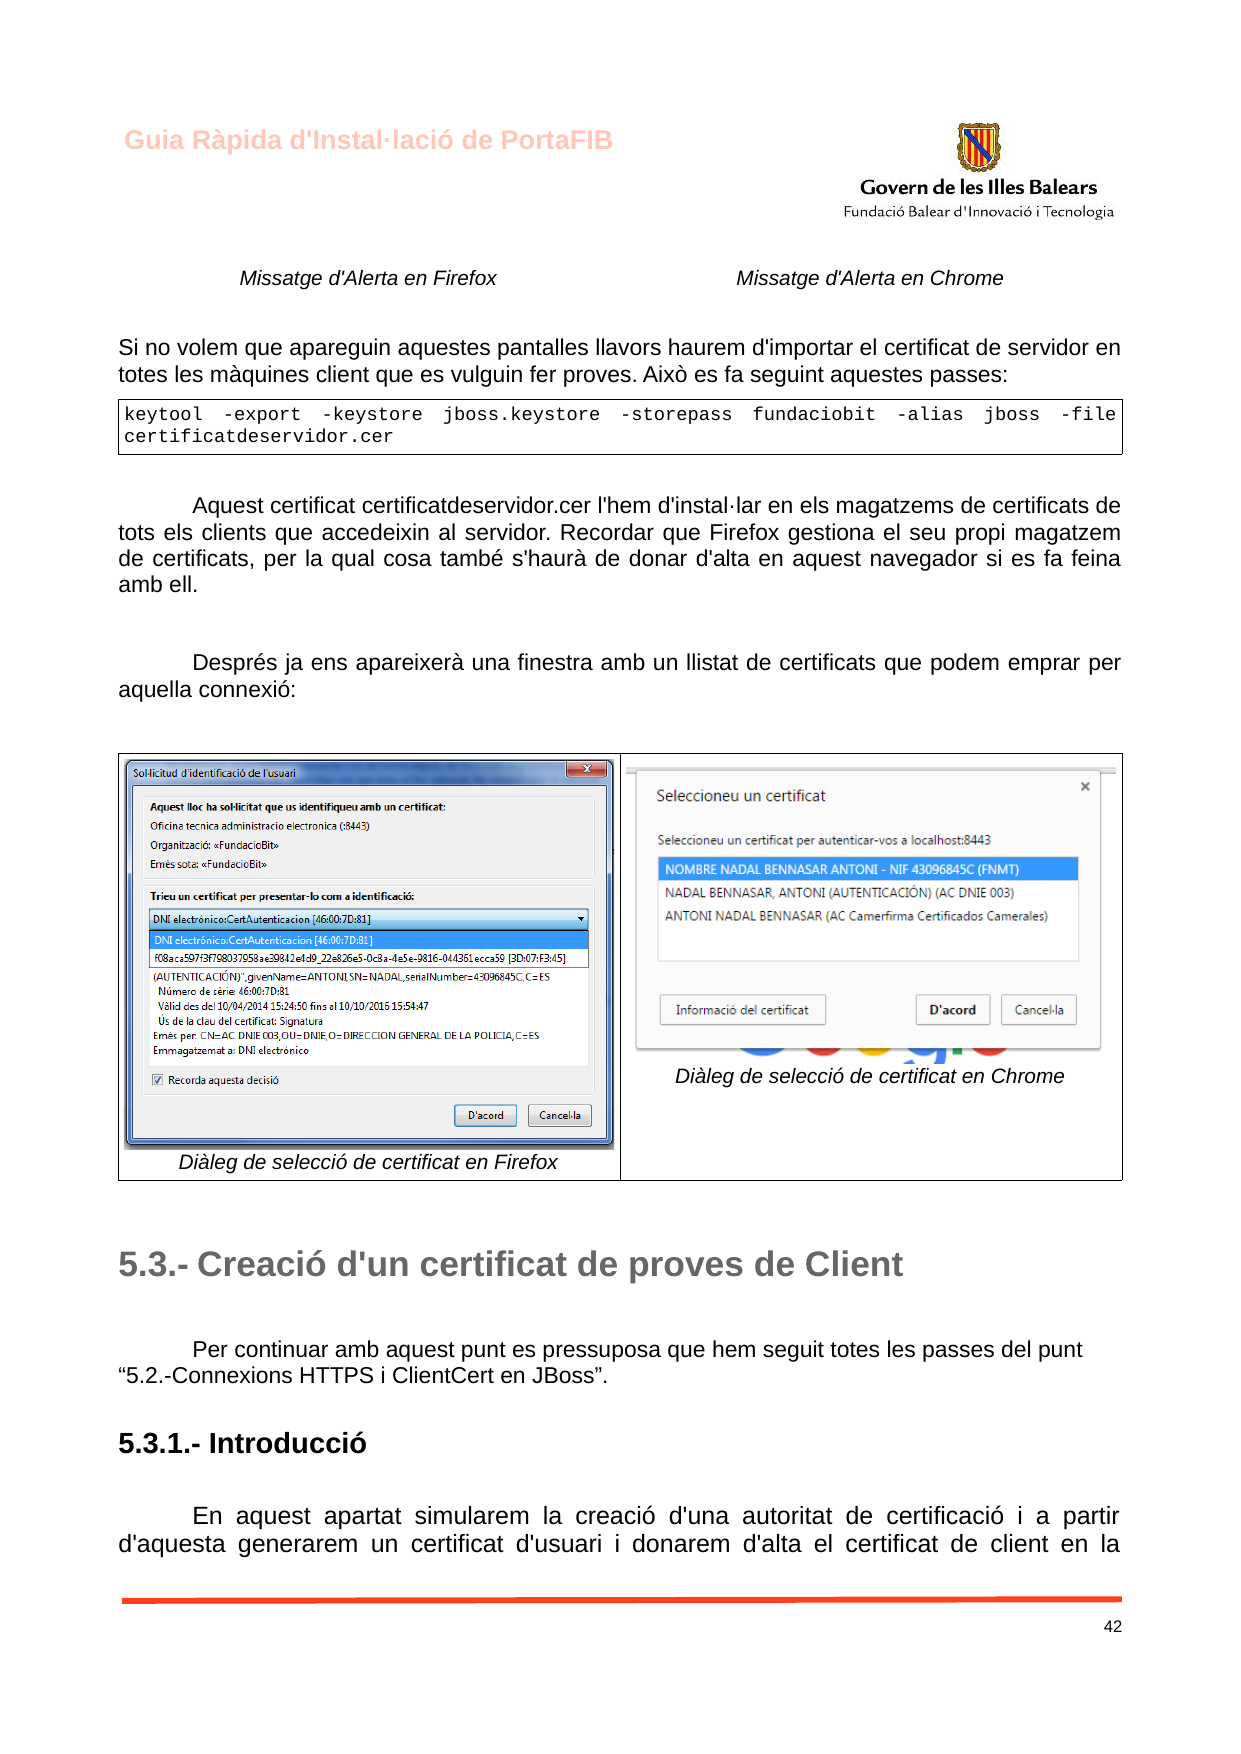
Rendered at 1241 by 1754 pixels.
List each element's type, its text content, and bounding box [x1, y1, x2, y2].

text Després ja ens apareixerà una finestra amb un llistat de certificats que podem emprar per aquella connexió: [118, 649, 1122, 702]
table_header Diàleg de selecció de certificat en Firefox [119, 754, 620, 1180]
picture [840, 123, 1117, 220]
subtitle Creació d'un certificat de proves de Client [118, 1244, 1122, 1284]
text Aquest certificat certificatdeservidor.cer l'hem d'instal·lar en els magatzems de certificats de tots els clients que accedeixin al servidor. Recordar que Firefox gestiona el seu propi magatzem de certificats, per la qual cosa també s'haurà de donar d'alta en aquest navegador si es fa feina amb ell. [118, 492, 1122, 598]
table_header Missatge d'Alerta en Firefox [118, 260, 620, 295]
table_header Diàleg de selecció de certificat en Chrome [621, 754, 1122, 1180]
subtitle Introducció [118, 1426, 1122, 1459]
text Si no volem que apareguin aquestes pantalles llavors haurem d'importar el certificat de servidor en totes les màquines client que es vulguin fer proves. Això es fa seguint aquestes passes: [118, 334, 1122, 387]
text Per continuar amb aquest punt es pressuposa que hem seguit totes les passes del punt “5.2.-Connexions HTTPS i ClientCert en JBoss”. [118, 1336, 1122, 1388]
table_header keytool -export -keystore jboss.keystore -storepass fundaciobit -alias jboss -file certificatdeservidor.cer [119, 400, 1122, 453]
picture [123, 759, 615, 1150]
picture [625, 759, 1117, 1064]
text En aquest apartat simularem la creació d'una autoritat de certificació i a partir d'aquesta generarem un certificat d'usuari i donarem d'alta el certificat de client en la [118, 1501, 1122, 1558]
table_header Missatge d'Alerta en Chrome [620, 260, 1122, 295]
